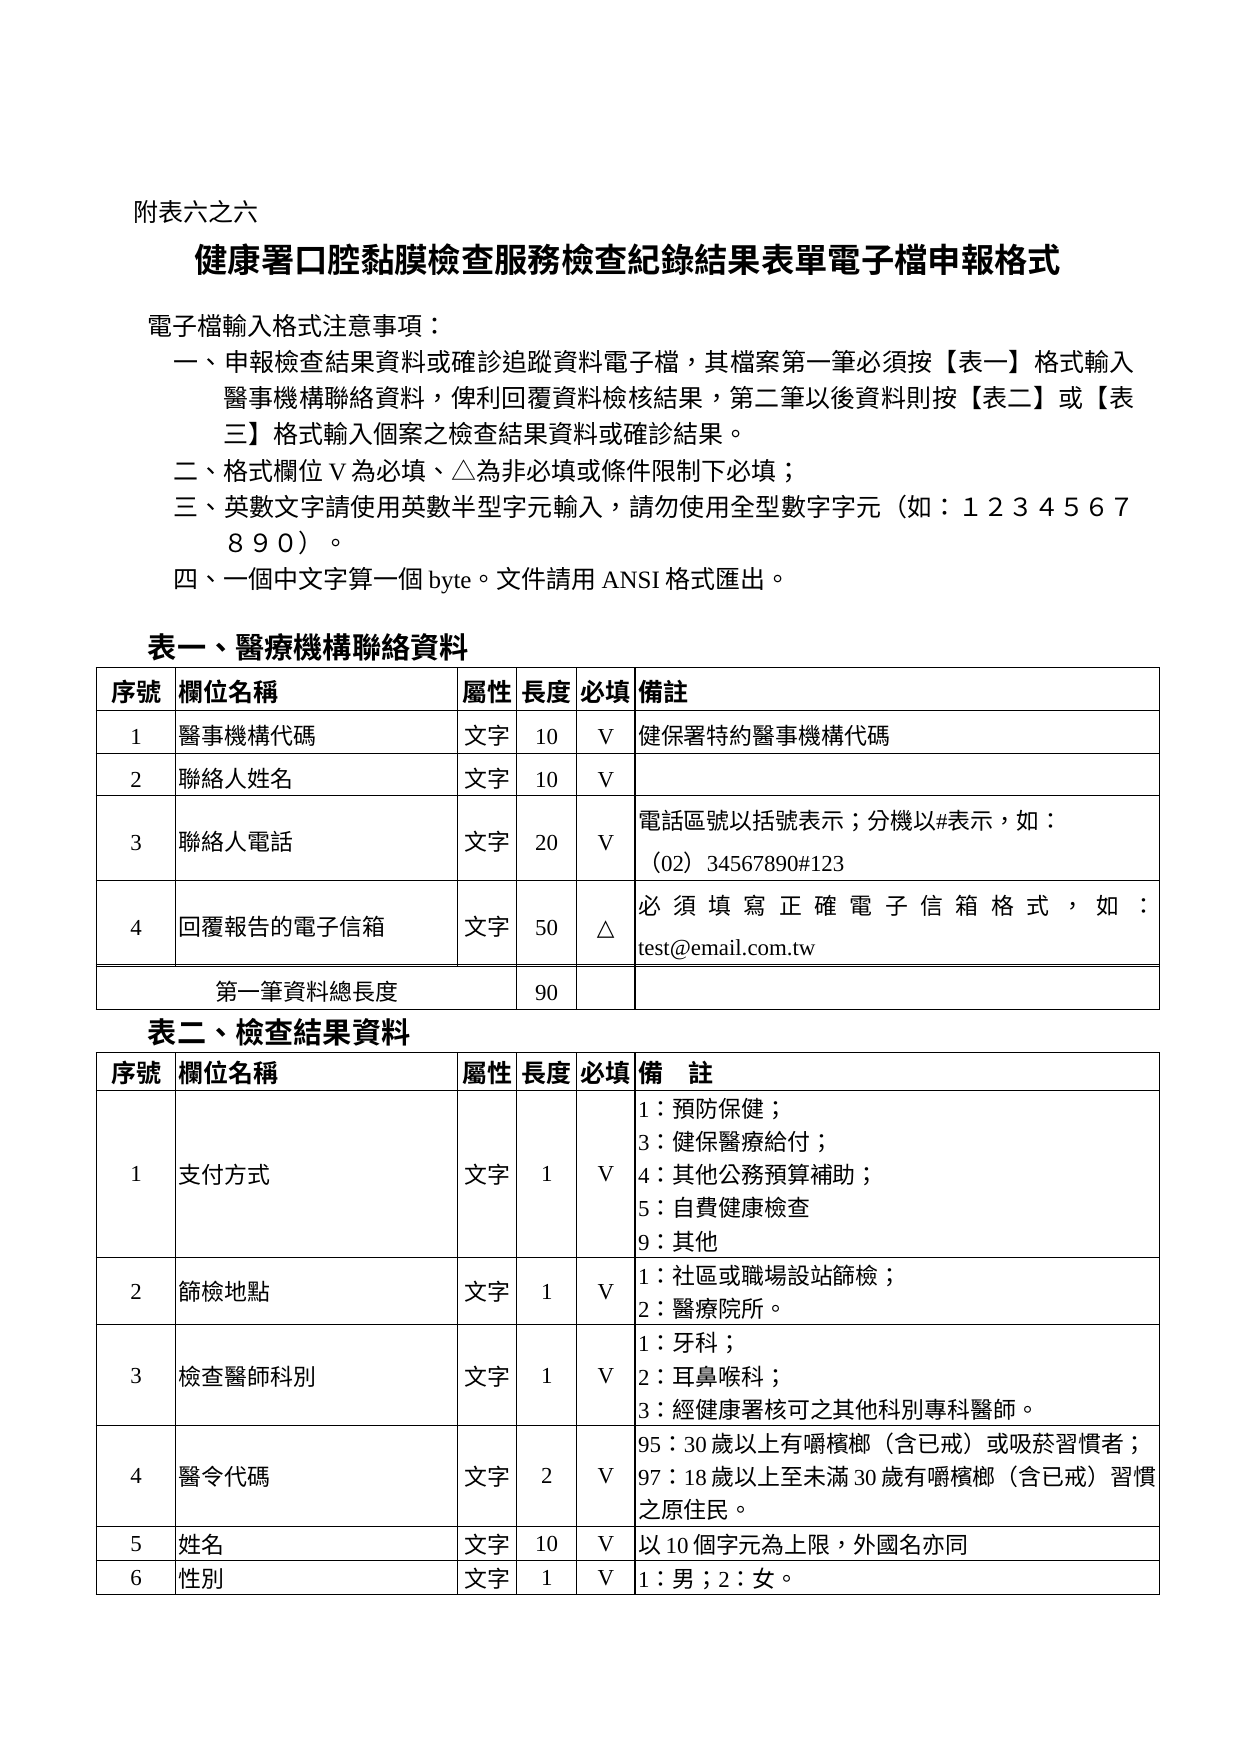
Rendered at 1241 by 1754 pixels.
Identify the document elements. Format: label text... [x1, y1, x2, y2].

table_cell V [577, 711, 634, 753]
table_cell 姓名 [176, 1527, 457, 1560]
table_cell 4 [97, 881, 175, 964]
table_cell 1：預防保健； 3：健保醫療給付； 4：其他公務預算補助； 5：自費健康檢查 9：其他 [636, 1091, 1159, 1257]
table_cell 2 [97, 1258, 175, 1324]
table_cell 1：牙科； 2：耳鼻喉科； 3：經健康署核可之其他科別專科醫師。 [636, 1325, 1159, 1425]
table_cell V [577, 1561, 634, 1594]
text 四、一個中文字算一個byte。文件請用ANSI格式匯出。 [173, 560, 1137, 596]
text [118, 185, 282, 232]
table_cell 文字 [458, 1527, 516, 1560]
text 表二、檢查結果資料 [118, 1010, 1137, 1052]
table_header 必填 [577, 1053, 634, 1089]
table_cell 醫令代碼 [176, 1426, 457, 1526]
table_cell 文字 [458, 1561, 516, 1594]
table_cell 篩檢地點 [176, 1258, 457, 1324]
table_header 屬性 [458, 1053, 516, 1089]
table_cell V [577, 1527, 634, 1560]
table_cell 2 [517, 1426, 576, 1526]
table_cell 文字 [458, 1258, 516, 1324]
table_header 必填 [577, 668, 634, 710]
table_cell 10 [517, 711, 576, 753]
table_cell 文字 [458, 796, 516, 880]
table_cell 聯絡人電話 [176, 796, 457, 880]
table_header 欄位名稱 [176, 1053, 457, 1089]
table_cell 文字 [458, 1325, 516, 1425]
table_cell V [577, 1091, 634, 1257]
table_cell 文字 [458, 1426, 516, 1526]
table_cell 第一筆資料總長度 [97, 967, 516, 1009]
table_cell [636, 967, 1159, 1009]
table_cell [636, 754, 1159, 795]
table_cell 20 [517, 796, 576, 880]
table_cell V [577, 1258, 634, 1324]
table_header 序號 [97, 1053, 175, 1089]
table_header 序號 [97, 668, 175, 710]
table_header 備註 [636, 668, 1159, 710]
table_cell 1 [517, 1561, 576, 1594]
table_cell 必須填寫正確電子信箱格式，如：test@email.com.tw [636, 881, 1159, 964]
table_cell 1 [517, 1325, 576, 1425]
table_cell 1 [517, 1091, 576, 1257]
table_cell 健保署特約醫事機構代碼 [636, 711, 1159, 753]
table_cell 支付方式 [176, 1091, 457, 1257]
table_cell V [577, 796, 634, 880]
table_cell 1 [97, 711, 175, 753]
table_cell 回覆報告的電子信箱 [176, 881, 457, 964]
table_cell V [577, 754, 634, 795]
table_header 屬性 [458, 668, 516, 710]
table_cell 10 [517, 754, 576, 795]
table_header 長度 [517, 668, 576, 710]
table_cell 90 [517, 967, 576, 1009]
table_cell 50 [517, 881, 576, 964]
table_cell 6 [97, 1561, 175, 1594]
text 二、格式欄位V為必填、△為非必填或條件限制下必填； [173, 451, 1137, 487]
table_cell 10 [517, 1527, 576, 1560]
table_cell 聯絡人姓名 [176, 754, 457, 795]
table_cell 文字 [458, 754, 516, 795]
table_cell 文字 [458, 881, 516, 964]
table_cell 以10個字元為上限，外國名亦同 [636, 1527, 1159, 1560]
table_header 欄位名稱 [176, 668, 457, 710]
table_cell 95：30歲以上有嚼檳榔（含已戒）或吸菸習慣者； 97：18歲以上至未滿30歲有嚼檳榔（含已戒）習慣之原住民。 [636, 1426, 1159, 1526]
text 表一、醫療機構聯絡資料 [118, 625, 1137, 667]
table_cell 2 [97, 754, 175, 795]
table_cell 1 [517, 1258, 576, 1324]
table_cell 電話區號以括號表示；分機以#表示，如：（02）34567890#123 [636, 796, 1159, 880]
text 附表六之六 [133, 193, 267, 224]
text 健康署口腔黏膜檢查服務檢查紀錄結果表單電子檔申報格式 [118, 234, 1137, 282]
table_cell 1：男；2：女。 [636, 1561, 1159, 1594]
text 電子檔輸入格式注意事項： [118, 306, 1137, 342]
table_cell 1：社區或職場設站篩檢； 2：醫療院所。 [636, 1258, 1159, 1324]
table_cell 性別 [176, 1561, 457, 1594]
table_cell 5 [97, 1527, 175, 1560]
table_cell 4 [97, 1426, 175, 1526]
table_cell 醫事機構代碼 [176, 711, 457, 753]
table_cell △ [577, 881, 634, 964]
table_cell 3 [97, 1325, 175, 1425]
table_cell V [577, 1325, 634, 1425]
table_cell 3 [97, 796, 175, 880]
table_header 長度 [517, 1053, 576, 1089]
table_cell [577, 967, 634, 1009]
table_cell 1 [97, 1091, 175, 1257]
text 一、申報檢查結果資料或確診追蹤資料電子檔，其檔案第一筆必須按【表一】格式輸入醫事機構聯絡資料，俾利回覆資料檢核結果，第二筆以後資料則按【表二】或【表三】格式輸入個案之檢查結果資料或確診結果。 [173, 342, 1137, 451]
table_cell V [577, 1426, 634, 1526]
table_header 備 註 [636, 1053, 1159, 1089]
table_cell 文字 [458, 1091, 516, 1257]
table_cell 文字 [458, 711, 516, 753]
table_cell 檢查醫師科別 [176, 1325, 457, 1425]
text 三、英數文字請使用英數半型字元輸入，請勿使用全型數字字元（如：１２３４５６７８９０）。 [173, 487, 1137, 560]
